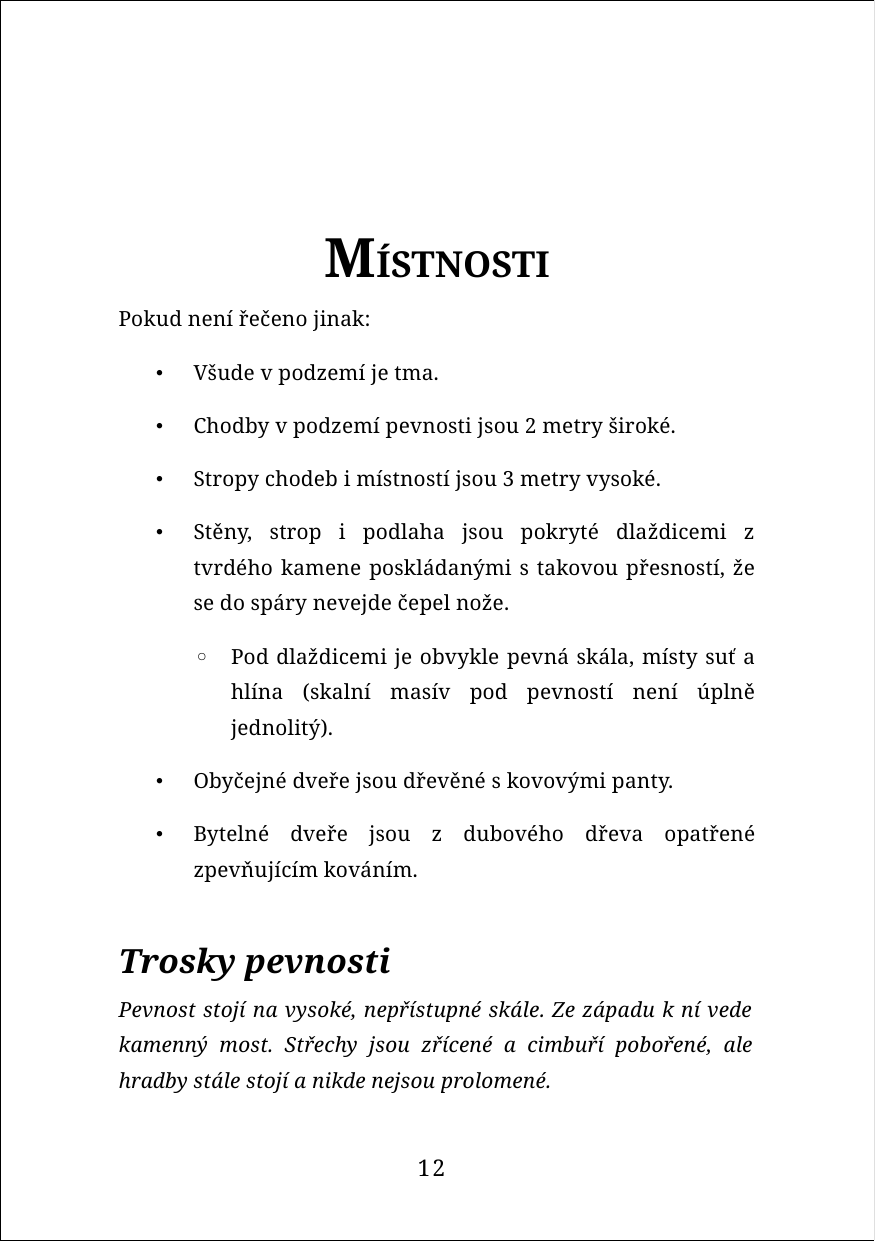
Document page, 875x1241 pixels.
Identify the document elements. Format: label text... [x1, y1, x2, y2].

subtitle Trosky pevnosti [118, 938, 756, 983]
text Pokud není řečeno jinak: [118, 304, 756, 333]
list Pod dlaždicemi je obvykle pevná skála, místy suť a hlína (skalní masív pod pevností není úplně jednolitý). [193, 642, 756, 741]
subtitle Místnosti [118, 219, 756, 293]
list Chodby v podzemí pevnosti jsou 2 metry široké. [156, 411, 756, 439]
list Všude v podzemí je tma. [156, 358, 756, 386]
text Pevnost stojí na vysoké, nepřístupné skále. Ze západu k ní vede kamenný most. Střechy jsou zřícené a cimbuří pobořené, ale hradby stále stojí a nikde nejsou prolomené. [118, 995, 756, 1094]
list Stropy chodeb i místností jsou 3 metry vysoké. [156, 464, 756, 493]
list Bytelné dveře jsou z dubového dřeva opatřené zpevňujícím kováním. [156, 819, 756, 883]
list Obyčejné dveře jsou dřevěné s kovovými panty. [156, 766, 756, 794]
list Stěny, strop i podlaha jsou pokryté dlaždicemi z tvrdého kamene poskládanými s takovou přesností, že se do spáry nevejde čepel nože. [156, 517, 756, 617]
